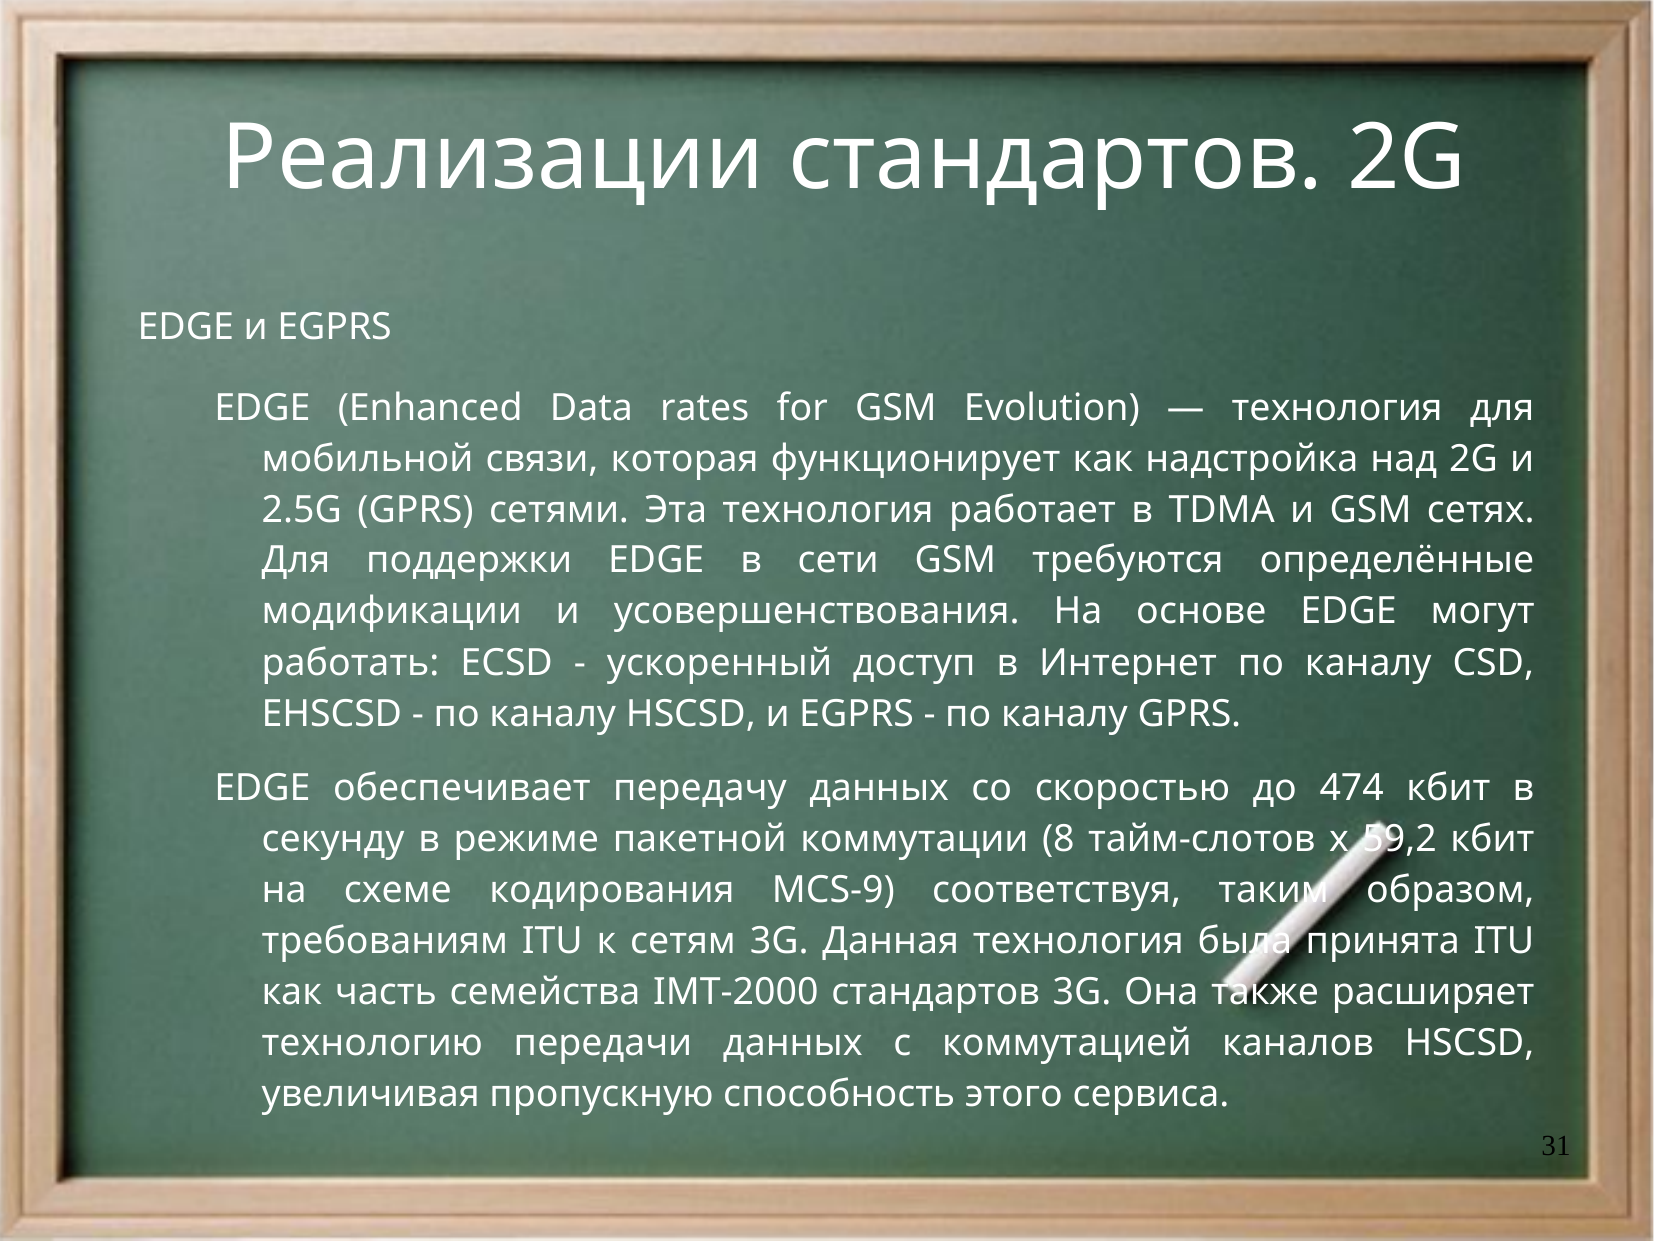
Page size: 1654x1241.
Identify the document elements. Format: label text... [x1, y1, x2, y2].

picture [0, 0, 1654, 1241]
title Реализации стандартов. 2G [82, 49, 1571, 257]
list EDGE и EGPRS EDGE (Enhanced Data rates for GSM Evolution) — технология для мобильной связи, которая функционирует как надстройка над 2G и 2.5G (GPRS) сетями. Эта технология работает в TDMA и GSM сетях. Для поддержки EDGE в сети GSM требуются определённые модификации и усовершенствования. На основе EDGE могут работать: ECSD - ускоренный доступ в Интернет по каналу CSD, EHSCSD - по каналу HSCSD, и EGPRS - по каналу GPRS. EDGE обеспечивает передачу данных со скоростью до 474 кбит в секунду в режиме пакетной коммутации (8 тайм-слотов x 59,2 кбит на схеме кодирования MCS-9) соответствуя, таким образом, требованиям ITU к сетям 3G. Данная технология была принята ITU как часть семейства IMT-2000 стандартов 3G. Она также расширяет технологию передачи данных с коммутацией каналов HSCSD, увеличивая пропускную способность этого сервиса. [119, 299, 1536, 1093]
